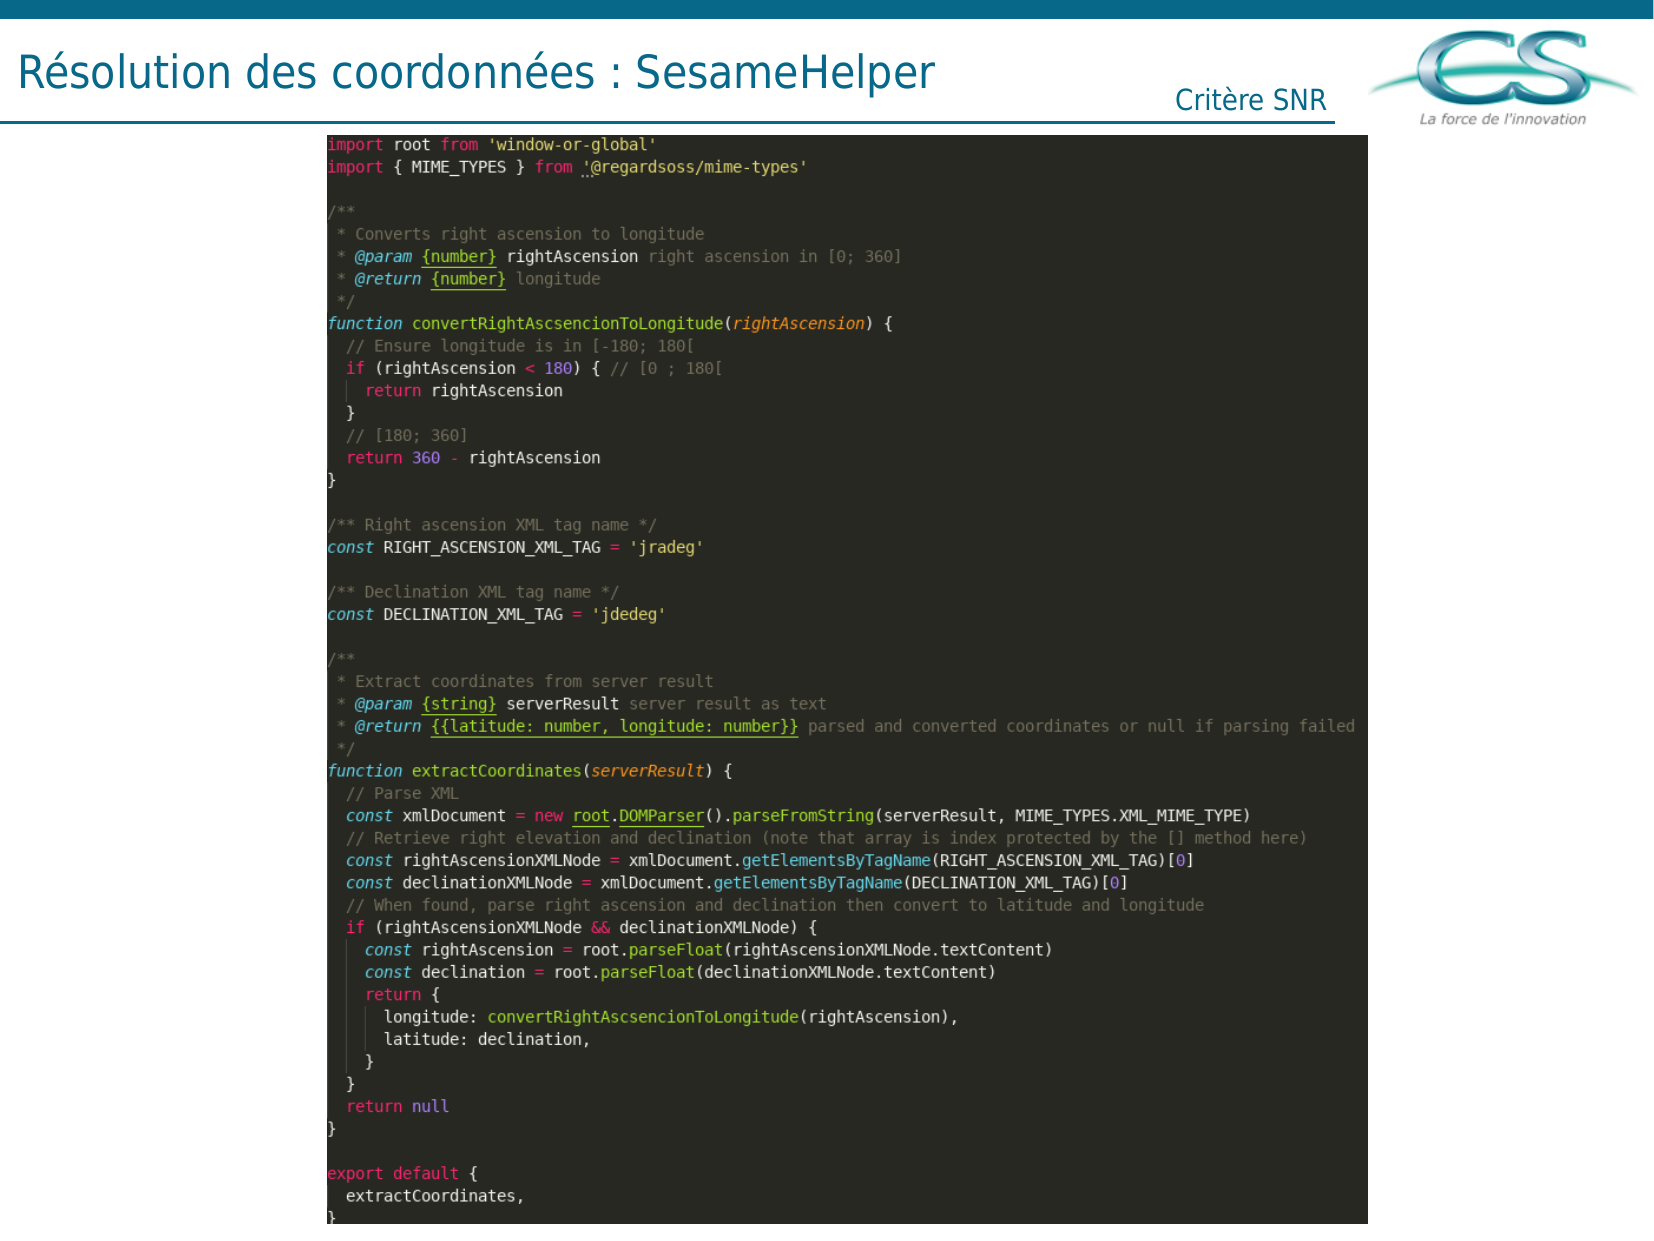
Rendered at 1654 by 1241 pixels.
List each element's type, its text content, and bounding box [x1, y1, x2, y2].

text_box Critère SNR [1163, 71, 1347, 142]
picture [1368, 28, 1642, 128]
title Résolution des coordonnées : SesameHelper [17, 46, 1368, 106]
picture [327, 135, 1368, 1224]
